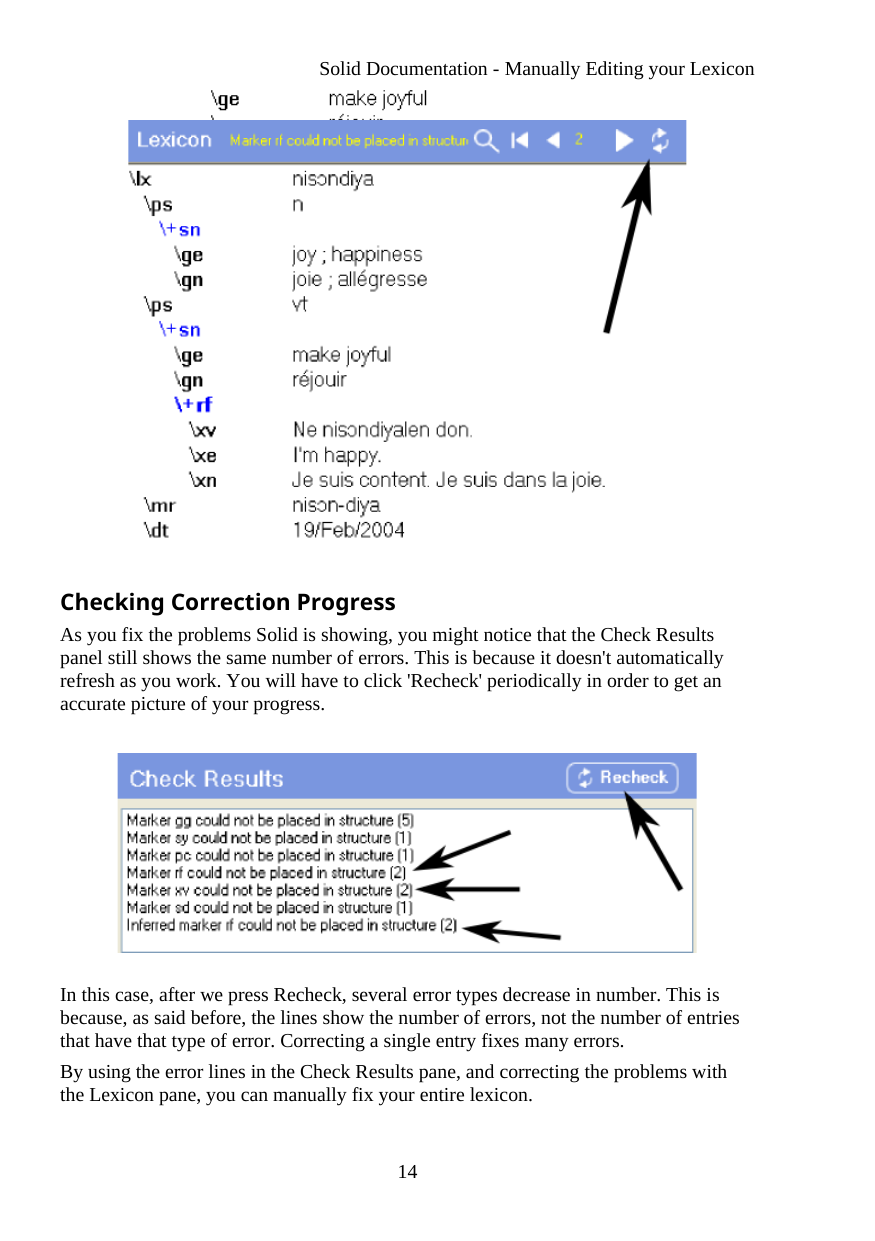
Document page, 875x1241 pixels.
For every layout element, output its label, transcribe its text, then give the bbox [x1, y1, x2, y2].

picture [117, 753, 697, 953]
picture [128, 90, 687, 557]
text In this case, after we press Recheck, several error types decrease in number. This is because, as said before, the lines show the number of errors, not the number of entries that have that type of error. Correcting a single entry fixes many errors. [60, 723, 754, 1051]
text By using the error lines in the Check Results pane, and correcting the problems with the Lexicon pane, you can manually fix your entire lexicon. [60, 1060, 754, 1106]
text As you fix the problems Solid is showing, you might notice that the Check Results panel still shows the same number of errors. This is because it doesn't automatically refresh as you work. You will have to click 'Recheck' periodically in order to get an accurate picture of your progress. [60, 623, 754, 714]
subtitle Checking Correction Progress [60, 557, 754, 617]
